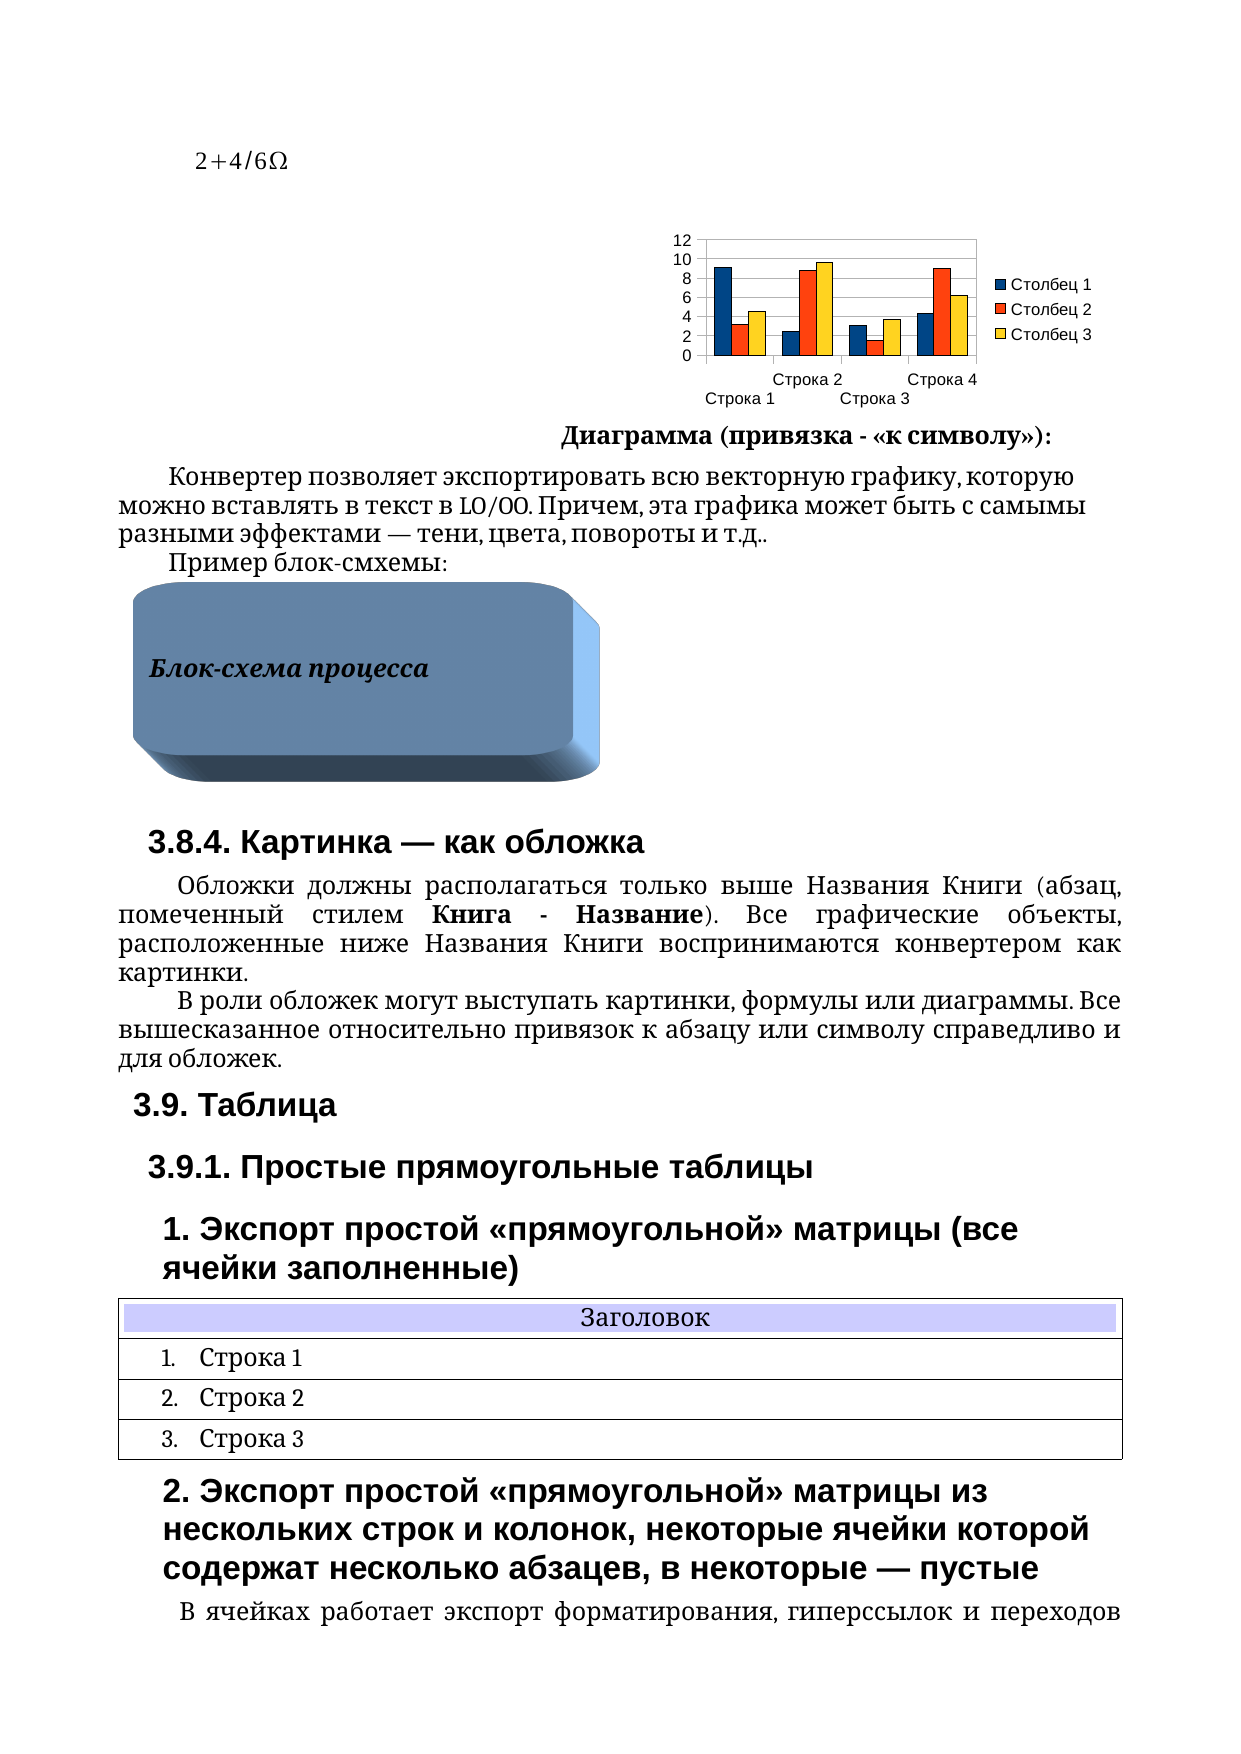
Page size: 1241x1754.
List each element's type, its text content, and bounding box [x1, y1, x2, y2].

table_header Заголовок [119, 1299, 1122, 1338]
text В ячейках работает экспорт форматирования, гиперссылок и переходов [118, 1598, 1122, 1627]
text Обложки должны располагаться только выше Названия Книги (абзац, помеченный стилем Книга - Название). Все графические объекты, расположенные ниже Названия Книги воспринимаются конвертером как картинки. [118, 872, 1122, 987]
subtitle 3.9. Таблица [133, 1085, 1122, 1124]
subtitle 3.8.4. Картинка — как обложка [148, 822, 1122, 861]
table_cell Строка 1 [119, 1339, 1122, 1378]
table_cell Строка 2 [119, 1380, 1122, 1419]
text Конвертер позволяет экспортировать всю векторную графику, которую можно вставлять в текст в LO/OO. Причем, эта графика может быть с самымы разными эффектами — тени, цвета, повороты и т.д.. [118, 463, 1122, 549]
subtitle 3.9.1. Простые прямоугольные таблицы [148, 1147, 1122, 1186]
text Диаграмма (привязка - «к символу»): [118, 218, 1122, 450]
table_cell Строка 3 [119, 1420, 1122, 1459]
text В роли обложек могут выступать картинки, формулы или диаграммы. Все вышесказанное относительно привязок к абзацу или символу справедливо и для обложек. [118, 987, 1122, 1073]
subtitle 1. Экспорт простой «прямоугольной» матрицы (все ячейки заполненные) [162, 1209, 1122, 1286]
text Пример блок-смхемы: [118, 549, 1122, 578]
subtitle 2. Экспорт простой «прямоугольной» матрицы из нескольких строк и колонок, некоторые ячейки которой содержат несколько абзацев, в некоторые — пустые [162, 1471, 1122, 1586]
